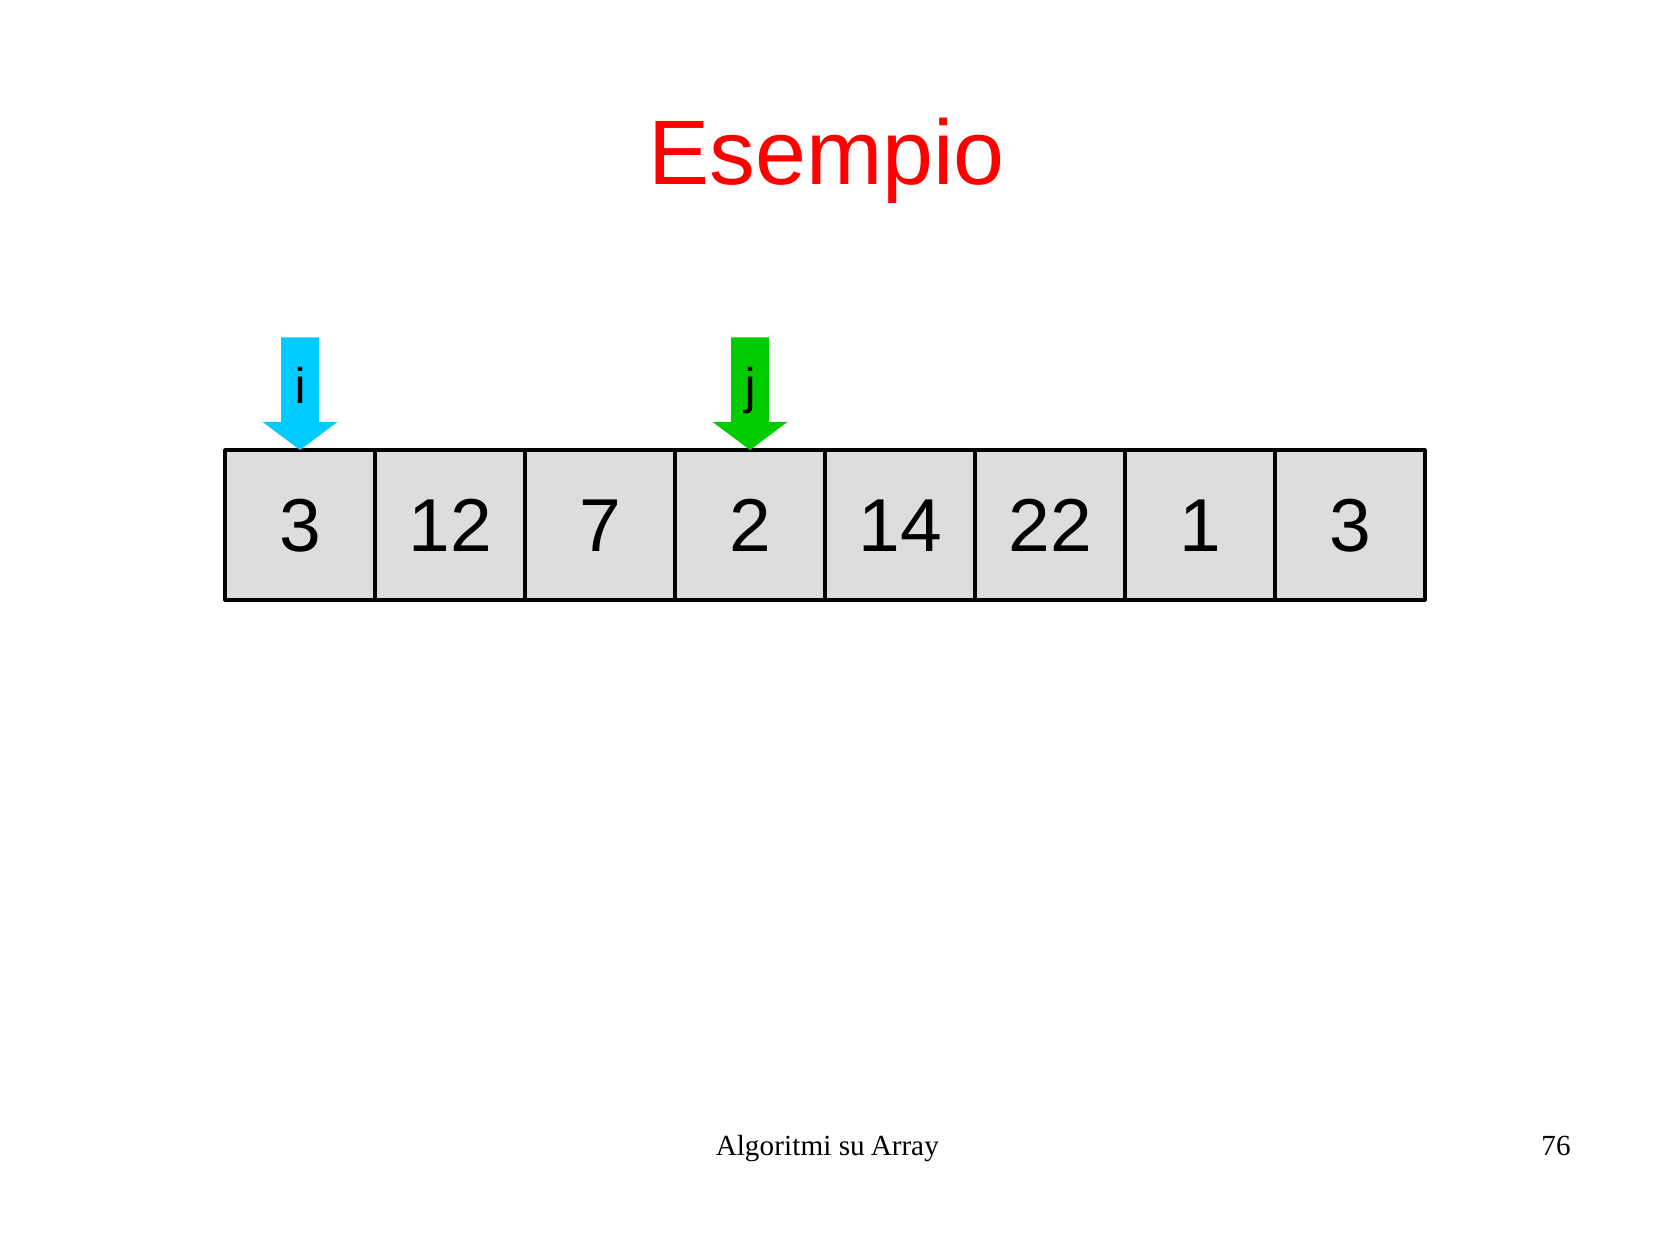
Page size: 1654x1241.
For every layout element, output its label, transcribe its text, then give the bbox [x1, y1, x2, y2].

text_box 2 [675, 450, 825, 601]
text_box 7 [525, 450, 675, 601]
title Esempio [82, 49, 1571, 257]
text_box 12 [376, 450, 525, 601]
text_box 3 [1275, 450, 1426, 601]
text_box 14 [825, 450, 975, 601]
text_box i [262, 337, 338, 451]
text_box j [712, 337, 788, 451]
text_box 1 [1125, 450, 1275, 601]
text_box 3 [225, 450, 376, 601]
text_box 22 [975, 450, 1125, 601]
